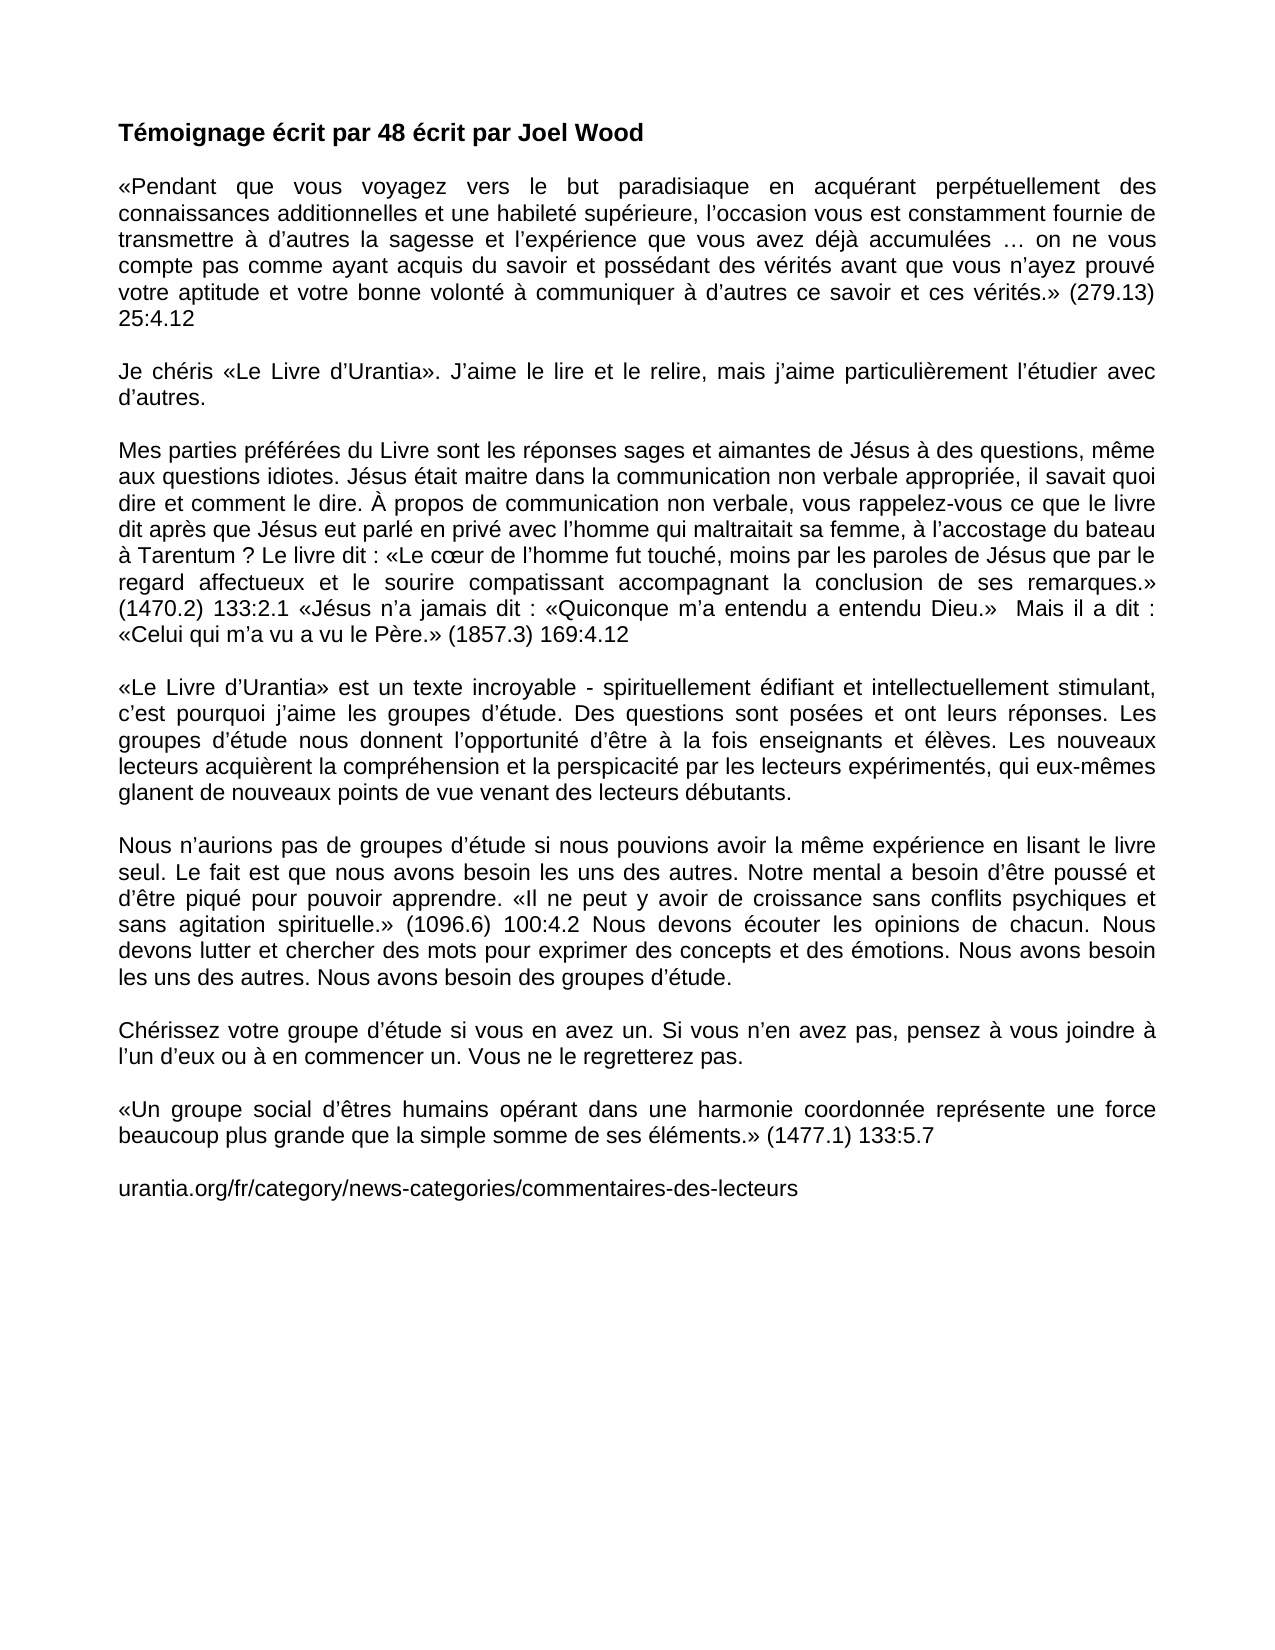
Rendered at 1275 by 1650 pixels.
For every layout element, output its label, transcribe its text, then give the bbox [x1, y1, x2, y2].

text Je chéris «Le Livre d’Urantia». J’aime le lire et le relire, mais j’aime particulièrement l’étudier avec d’autres. [118, 358, 1157, 410]
text Témoignage écrit par 48 écrit par Joel Wood [118, 118, 1157, 147]
text «Le Livre d’Urantia» est un texte incroyable - spirituellement édifiant et intellectuellement stimulant, c’est pourquoi j’aime les groupes d’étude. Des questions sont posées et ont leurs réponses. Les groupes d’étude nous donnent l’opportunité d’être à la fois enseignants et élèves. Les nouveaux lecteurs acquièrent la compréhension et la perspicacité par les lecteurs expérimentés, qui eux-mêmes glanent de nouveaux points de vue venant des lecteurs débutants. [118, 674, 1157, 806]
text «Pendant que vous voyagez vers le but paradisiaque en acquérant perpétuellement des connaissances additionnelles et une habileté supérieure, l’occasion vous est constamment fournie de transmettre à d’autres la sagesse et l’expérience que vous avez déjà accumulées … on ne vous compte pas comme ayant acquis du savoir et possédant des vérités avant que vous n’ayez prouvé votre aptitude et votre bonne volonté à communiquer à d’autres ce savoir et ces vérités.» (279.13) 25:4.12 [118, 173, 1157, 331]
text Nous n’aurions pas de groupes d’étude si nous pouvions avoir la même expérience en lisant le livre seul. Le fait est que nous avons besoin les uns des autres. Notre mental a besoin d’être poussé et d’être piqué pour pouvoir apprendre. «Il ne peut y avoir de croissance sans conflits psychiques et sans agitation spirituelle.» (1096.6) 100:4.2 Nous devons écouter les opinions de chacun. Nous devons lutter et chercher des mots pour exprimer des concepts et des émotions. Nous avons besoin les uns des autres. Nous avons besoin des groupes d’étude. [118, 832, 1157, 990]
text Mes parties préférées du Livre sont les réponses sages et aimantes de Jésus à des questions, même aux questions idiotes. Jésus était maitre dans la communication non verbale appropriée, il savait quoi dire et comment le dire. À propos de communication non verbale, vous rappelez-vous ce que le livre dit après que Jésus eut parlé en privé avec l’homme qui maltraitait sa femme, à l’accostage du bateau à Tarentum ? Le livre dit : «Le cœur de l’homme fut touché, moins par les paroles de Jésus que par le regard affectueux et le sourire compatissant accompagnant la conclusion de ses remarques.» (1470.2) 133:2.1 «Jésus n’a jamais dit : «Quiconque m’a entendu a entendu Dieu.» Mais il a dit : «Celui qui m’a vu a vu le Père.» (1857.3) 169:4.12 [118, 437, 1157, 648]
text «Un groupe social d’êtres humains opérant dans une harmonie coordonnée représente une force beaucoup plus grande que la simple somme de ses éléments.» (1477.1) 133:5.7 [118, 1096, 1157, 1148]
text urantia.org/fr/category/news-categories/commentaires-des-lecteurs [118, 1175, 1157, 1201]
text Chérissez votre groupe d’étude si vous en avez un. Si vous n’en avez pas, pensez à vous joindre à l’un d’eux ou à en commencer un. Vous ne le regretterez pas. [118, 1017, 1157, 1069]
